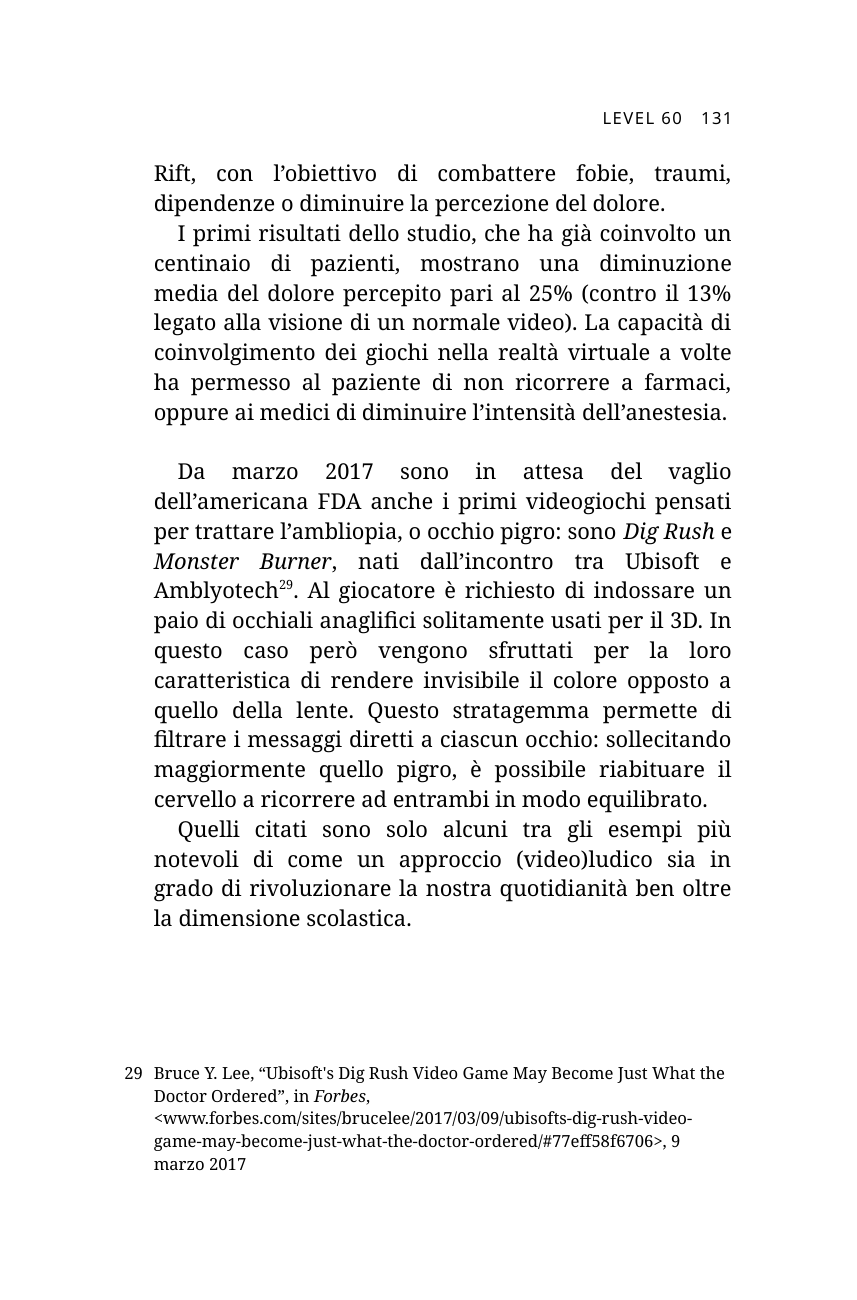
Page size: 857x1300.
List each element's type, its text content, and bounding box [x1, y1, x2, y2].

text Rift, con l’obiettivo di combattere fobie, traumi, dipendenze o diminuire la percezione del dolore. [153, 158, 732, 218]
text Bruce Y. Lee, “Ubisoft's Dig Rush Video Game May Become Just What the Doctor Ordered”, in Forbes, <www.forbes.com/sites/brucelee/2017/03/09/ubisofts-dig-rush-video-game-may-become-just-what-the-doctor-ordered/#77eff58f6706>, 9 marzo 2017 [124, 1062, 732, 1175]
text Quelli citati sono solo alcuni tra gli esempi più notevoli di come un approccio (video)ludico sia in grado di rivoluzionare la nostra quotidianità ben oltre la dimensione scolastica. [153, 814, 732, 933]
text Da marzo 2017 sono in attesa del vaglio dell’americana FDA anche i primi videogiochi pensati per trattare l’ambliopia, o occhio pigro: sono Dig Rush e Monster Burner, nati dall’incontro tra Ubisoft e Amblyotech. Al giocatore è richiesto di indossare un paio di occhiali anaglifici solitamente usati per il 3D. In questo caso però vengono sfruttati per la loro caratteristica di rendere invisibile il colore opposto a quello della lente. Questo stratagemma permette di filtrare i messaggi diretti a ciascun occhio: sollecitando maggiormente quello pigro, è possibile riabituare il cervello a ricorrere ad entrambi in modo equilibrato. [153, 456, 732, 814]
text I primi risultati dello studio, che ha già coinvolto un centinaio di pazienti, mostrano una diminuzione media del dolore percepito pari al 25% (contro il 13% legato alla visione di un normale video). La capacità di coinvolgimento dei giochi nella realtà virtuale a volte ha permesso al paziente di non ricorrere a farmaci, oppure ai medici di diminuire l’intensità dell’anestesia. [153, 218, 732, 427]
